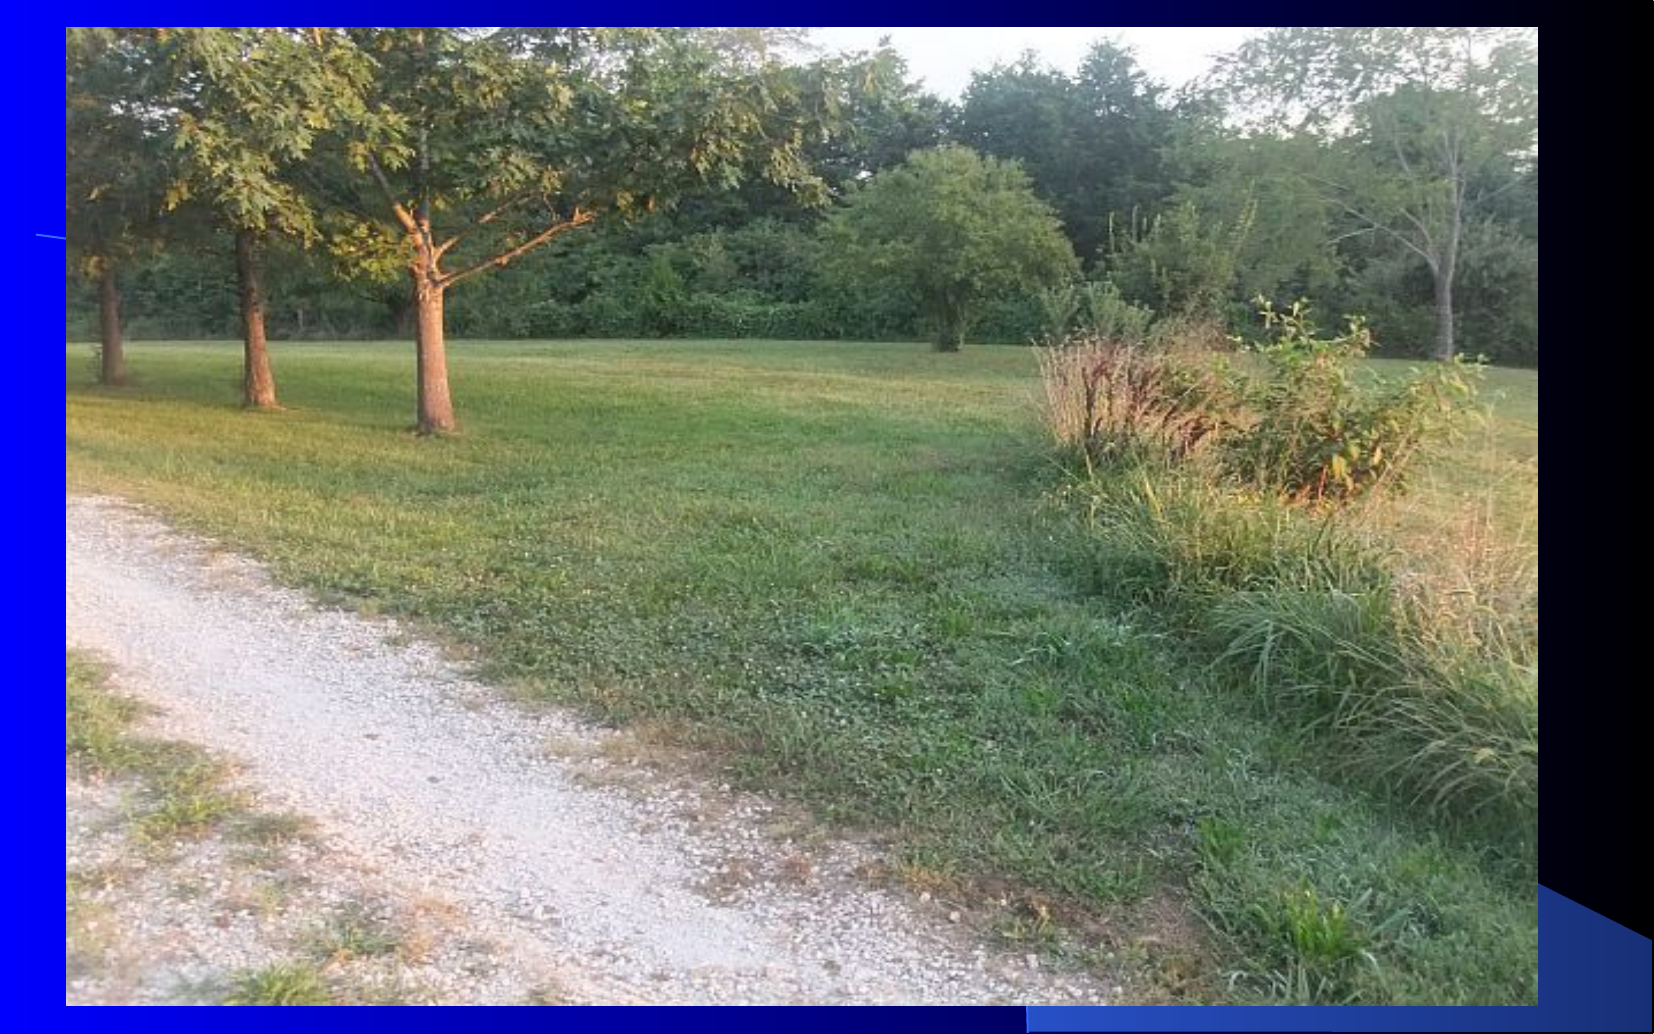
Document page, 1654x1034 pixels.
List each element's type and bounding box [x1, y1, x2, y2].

picture [66, 27, 1538, 1006]
